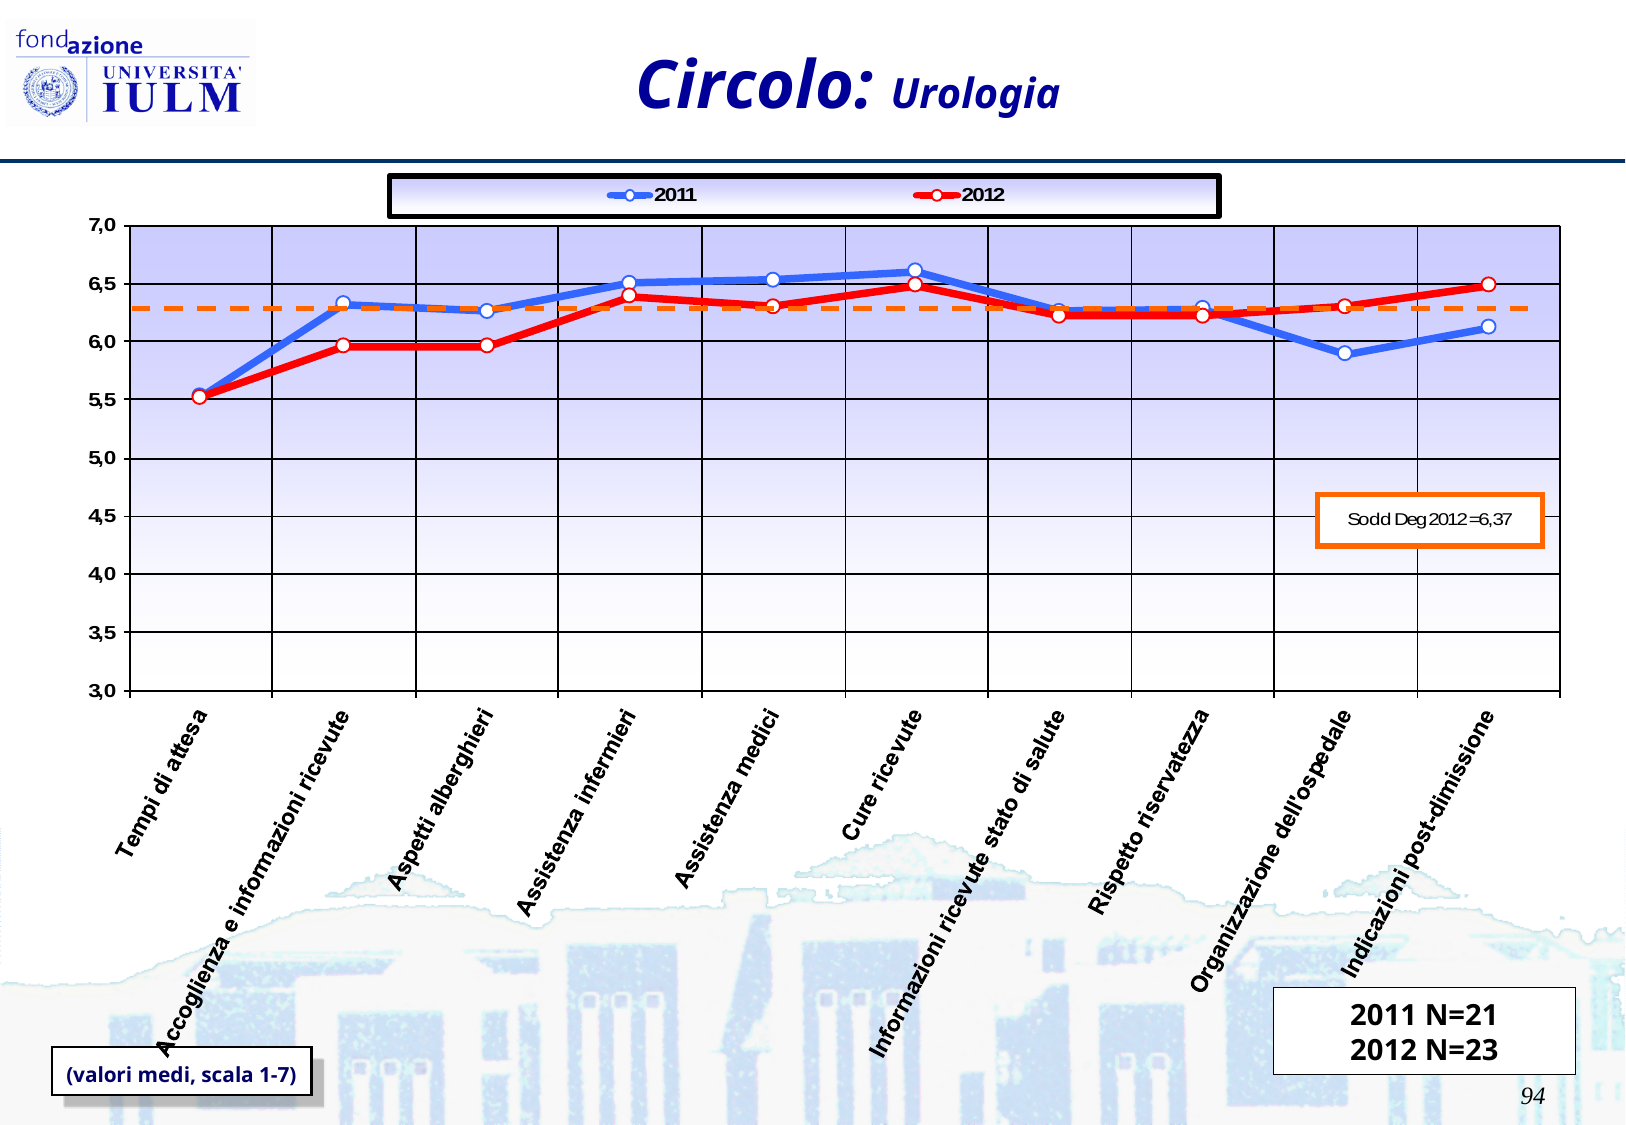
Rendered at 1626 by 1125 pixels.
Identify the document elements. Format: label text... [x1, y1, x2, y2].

text_box 2011 N=21 2012 N=23 [1273, 987, 1576, 1075]
picture [5, 19, 256, 127]
text_box Circolo: Urologia [304, 18, 1392, 144]
picture [46, 162, 1564, 1108]
